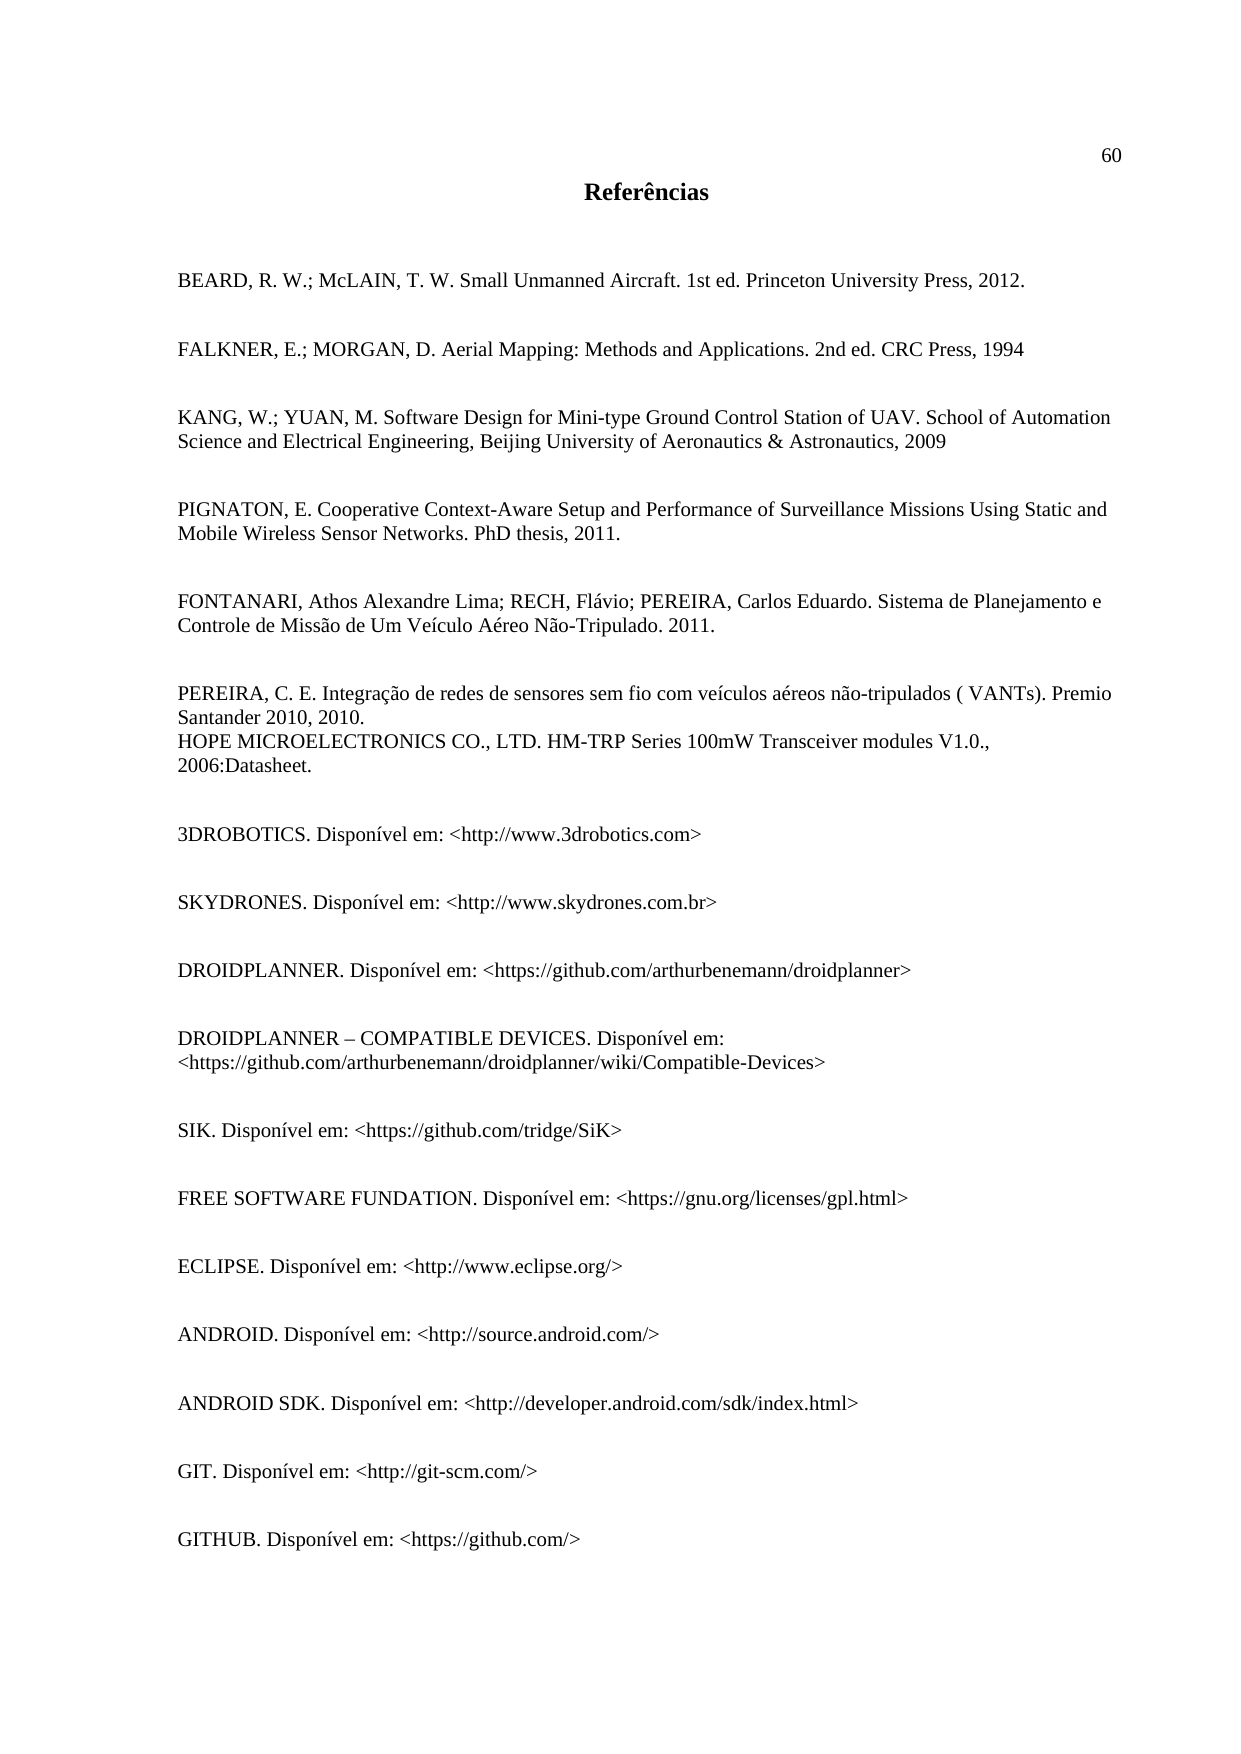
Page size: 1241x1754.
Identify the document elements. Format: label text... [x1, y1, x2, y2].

text GITHUB. Disponível em: <https://github.com/> [177, 1527, 1122, 1551]
text ANDROID SDK. Disponível em: <http://developer.android.com/sdk/index.html> [177, 1391, 1122, 1414]
text KANG, W.; YUAN, M. Software Design for Mini-type Ground Control Station of UAV. School of Automation Science and Electrical Engineering, Beijing University of Aeronautics & Astronautics, 2009 [177, 404, 1122, 453]
text SKYDRONES. Disponível em: <http://www.skydrones.com.br> [177, 889, 1122, 914]
text SIK. Disponível em: <https://github.com/tridge/SiK> [177, 1118, 1122, 1142]
text PEREIRA, C. E. Integração de redes de sensores sem fio com veículos aéreos não-tripulados ( VANTs). Premio Santander 2010, 2010. HOPE MICROELECTRONICS CO., LTD. HM-TRP Series 100mW Transceiver modules V1.0., 2006:Datasheet. [177, 681, 1122, 777]
text PIGNATON, E. Cooperative Context-Aware Setup and Performance of Surveillance Missions Using Static and Mobile Wireless Sensor Networks. PhD thesis, 2011. [177, 497, 1122, 545]
text 3DROBOTICS. Disponível em: <http://www.3drobotics.com> [177, 821, 1122, 846]
text FREE SOFTWARE FUNDATION. Disponível em: <https://gnu.org/licenses/gpl.html> [177, 1186, 1122, 1210]
text ANDROID. Disponível em: <http://source.android.com/> [177, 1322, 1122, 1346]
text DROIDPLANNER. Disponível em: <https://github.com/arthurbenemann/droidplanner> [177, 958, 1122, 982]
text BEARD, R. W.; McLAIN, T. W. Small Unmanned Aircraft. 1st ed. Princeton University Press, 2012. [177, 268, 1122, 292]
text DROIDPLANNER – COMPATIBLE DEVICES. Disponível em: <https://github.com/arthurbenemann/droidplanner/wiki/Compatible-Devices> [177, 1026, 1122, 1074]
text FONTANARI, Athos Alexandre Lima; RECH, Flávio; PEREIRA, Carlos Eduardo. Sistema de Planejamento e Controle de Missão de Um Veículo Aéreo Não-Tripulado. 2011. [177, 589, 1122, 637]
text FALKNER, E.; MORGAN, D. Aerial Mapping: Methods and Applications. 2nd ed. CRC Press, 1994 [177, 336, 1122, 361]
text ECLIPSE. Disponível em: <http://www.eclipse.org/> [177, 1254, 1122, 1278]
subtitle Referências [177, 177, 1122, 206]
text GIT. Disponível em: <http://git-scm.com/> [177, 1459, 1122, 1483]
